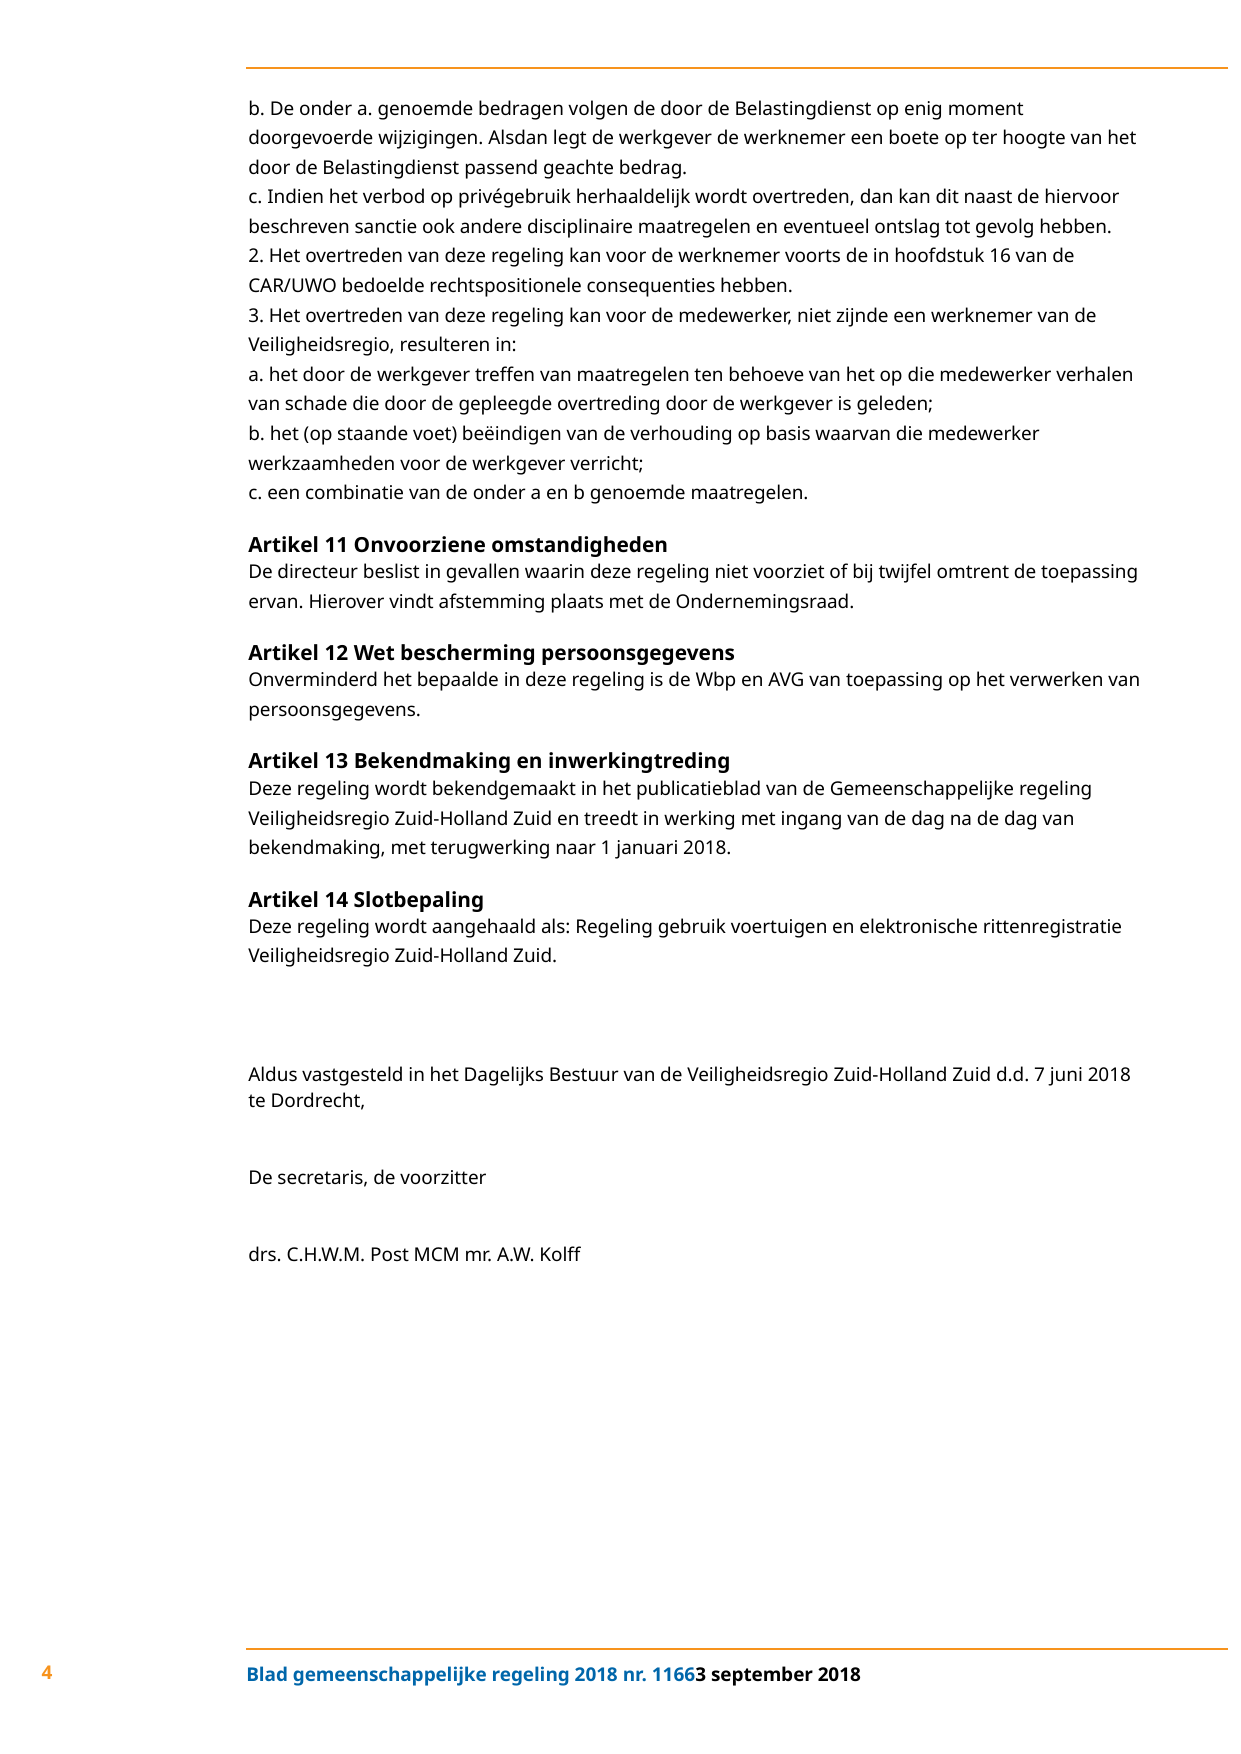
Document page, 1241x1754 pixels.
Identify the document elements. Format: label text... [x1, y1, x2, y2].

text Artikel 14 Slotbepaling [248, 885, 1152, 913]
text b. De onder a. genoemde bedragen volgen de door de Belastingdienst op enig moment doorgevoerde wijzigingen. Alsdan legt de werkgever de werknemer een boete op ter hoogte van het door de Belastingdienst passend geachte bedrag. [248, 95, 1152, 180]
text a. het door de werkgever treffen van maatregelen ten behoeve van het op die medewerker verhalen van schade die door de gepleegde overtreding door de werkgever is geleden; [248, 361, 1152, 416]
text drs. C.H.W.M. Post MCM mr. A.W. Kolff [248, 1241, 1152, 1267]
text Onverminderd het bepaalde in deze regeling is de Wbp en AVG van toepassing op het verwerken van persoonsgegevens. [248, 667, 1152, 722]
text Deze regeling wordt aangehaald als: Regeling gebruik voertuigen en elektronische rittenregistratie Veiligheidsregio Zuid-Holland Zuid. [248, 913, 1152, 968]
text Deze regeling wordt bekendgemaakt in het publicatieblad van de Gemeenschappelijke regeling Veiligheidsregio Zuid-Holland Zuid en treedt in werking met ingang van de dag na de dag van bekendmaking, met terugwerking naar 1 januari 2018. [248, 775, 1152, 860]
text Artikel 13 Bekendmaking en inwerkingtreding [248, 747, 1152, 775]
text De directeur beslist in gevallen waarin deze regeling niet voorziet of bij twijfel omtrent de toepassing ervan. Hierover vindt afstemming plaats met de Ondernemingsraad. [248, 558, 1152, 613]
text Artikel 12 Wet bescherming persoonsgegevens [248, 638, 1152, 667]
text Aldus vastgesteld in het Dagelijks Bestuur van de Veiligheidsregio Zuid-Holland Zuid d.d. 7 juni 2018 te Dordrecht, [248, 1061, 1152, 1112]
picture [41, 47, 231, 172]
text De secretaris, de voorzitter [248, 1164, 1152, 1190]
text 2. Het overtreden van deze regeling kan voor de werknemer voorts de in hoofdstuk 16 van de CAR/UWO bedoelde rechtspositionele consequenties hebben. [248, 243, 1152, 298]
text c. Indien het verbod op privégebruik herhaaldelijk wordt overtreden, dan kan dit naast de hiervoor beschreven sanctie ook andere disciplinaire maatregelen en eventueel ontslag tot gevolg hebben. [248, 183, 1152, 239]
text b. het (op staande voet) beëindigen van de verhouding op basis waarvan die medewerker werkzaamheden voor de werkgever verricht; [248, 420, 1152, 476]
text 3. Het overtreden van deze regeling kan voor de medewerker, niet zijnde een werknemer van de Veiligheidsregio, resulteren in: [248, 302, 1152, 357]
text Artikel 11 Onvoorziene omstandigheden [248, 530, 1152, 558]
text c. een combinatie van de onder a en b genoemde maatregelen. [248, 479, 1152, 505]
